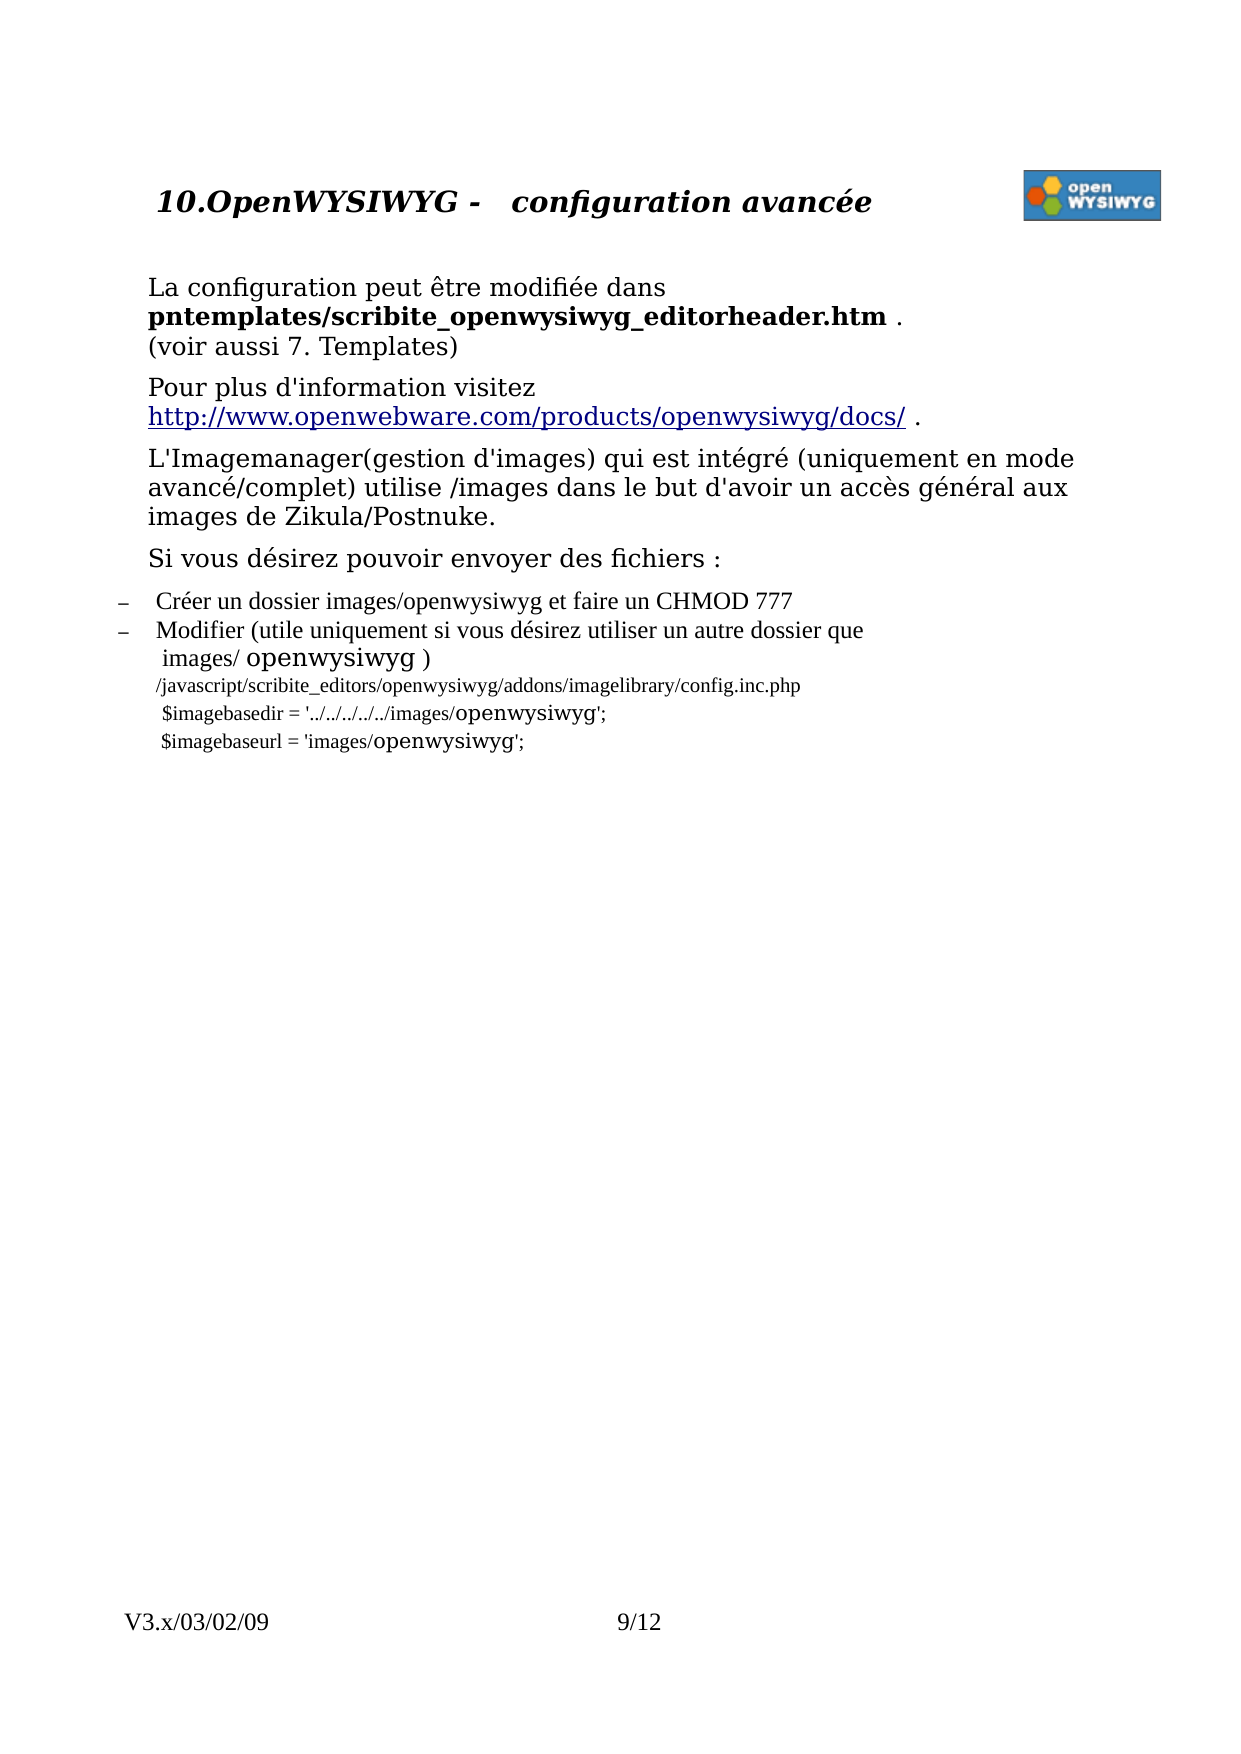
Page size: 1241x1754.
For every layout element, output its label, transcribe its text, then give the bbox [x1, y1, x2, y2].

list Créer un dossier images/openwysiwyg et faire un CHMOD 777 [118, 586, 1160, 615]
text L'Imagemanager(gestion d'images) qui est intégré (uniquement en mode avancé/complet) utilise /images dans le but d'avoir un accès général aux images de Zikula/Postnuke. [148, 444, 1160, 532]
subtitle OpenWYSIWYG - configuration avancée [156, 185, 1023, 219]
list Modifier (utile uniquement si vous désirez utiliser un autre dossier que images/ openwysiwyg ) /javascript/scribite_editors/openwysiwyg/addons/imagelibrary/config.inc.php $imagebasedir = '../../../../../images/openwysiwyg'; $imagebaseurl = 'images/openwysiwyg'; [118, 615, 1160, 755]
text Pour plus d'information visitez http://www.openwebware.com/products/openwysiwyg/docs/ . [148, 373, 1160, 432]
text La configuration peut être modifiée dans pntemplates/scribite_openwysiwyg_editorheader.htm . (voir aussi 7. Templates) [148, 273, 1160, 361]
text Si vous désirez pouvoir envoyer des fichiers : [148, 544, 1160, 573]
picture [1023, 170, 1162, 221]
